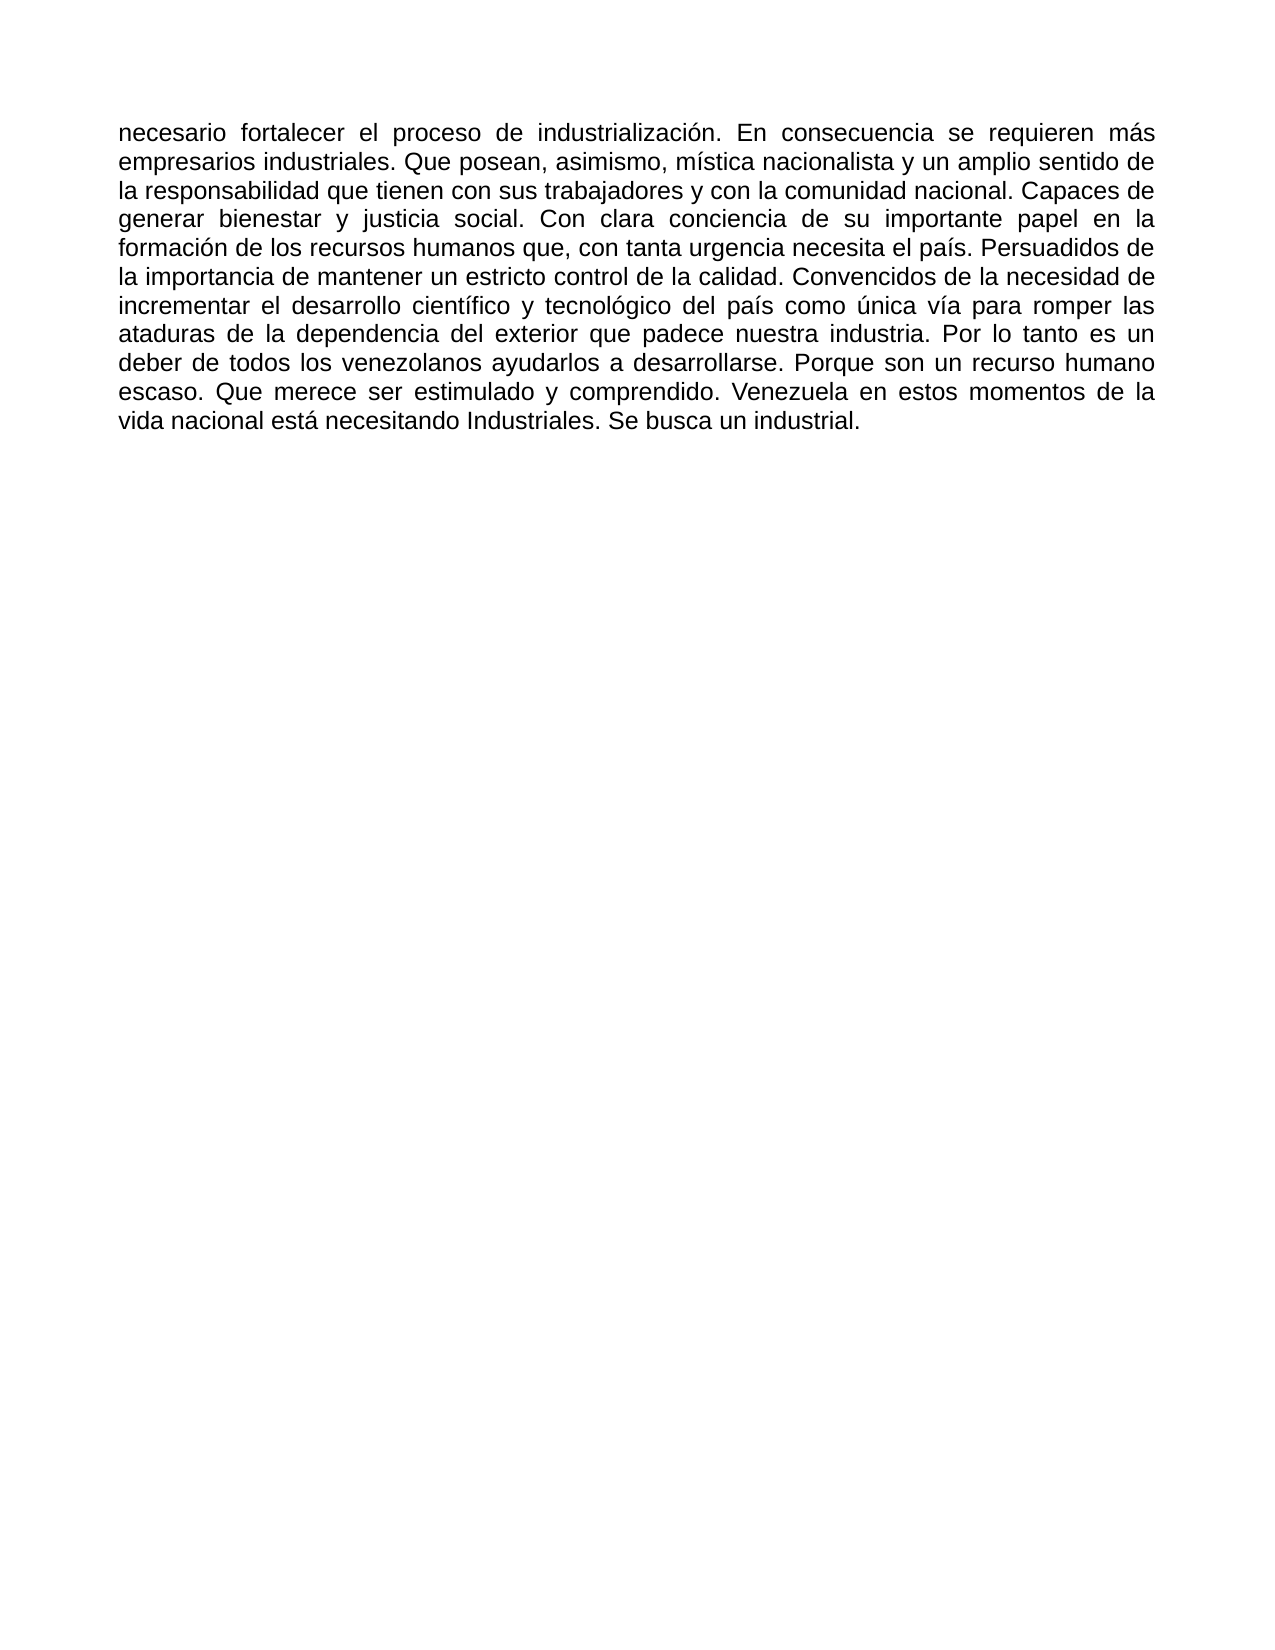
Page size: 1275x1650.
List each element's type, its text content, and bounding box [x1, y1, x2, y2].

text necesario fortalecer el proceso de industrialización. En consecuencia se requieren más empresarios industriales. Que posean, asimismo, mística nacionalista y un amplio sentido de la responsabilidad que tienen con sus trabajadores y con la comunidad nacional. Capaces de generar bienestar y justicia social. Con clara conciencia de su importante papel en la formación de los recursos humanos que, con tanta urgencia necesita el país. Persuadidos de la importancia de mantener un estricto control de la calidad. Convencidos de la necesidad de incrementar el desarrollo científico y tecnológico del país como única vía para romper las ataduras de la dependencia del exterior que padece nuestra industria. Por lo tanto es un deber de todos los venezolanos ayudarlos a desarrollarse. Porque son un recurso humano escaso. Que merece ser estimulado y comprendido. Venezuela en estos momentos de la vida nacional está necesitando Industriales. Se busca un industrial. [118, 118, 1157, 434]
